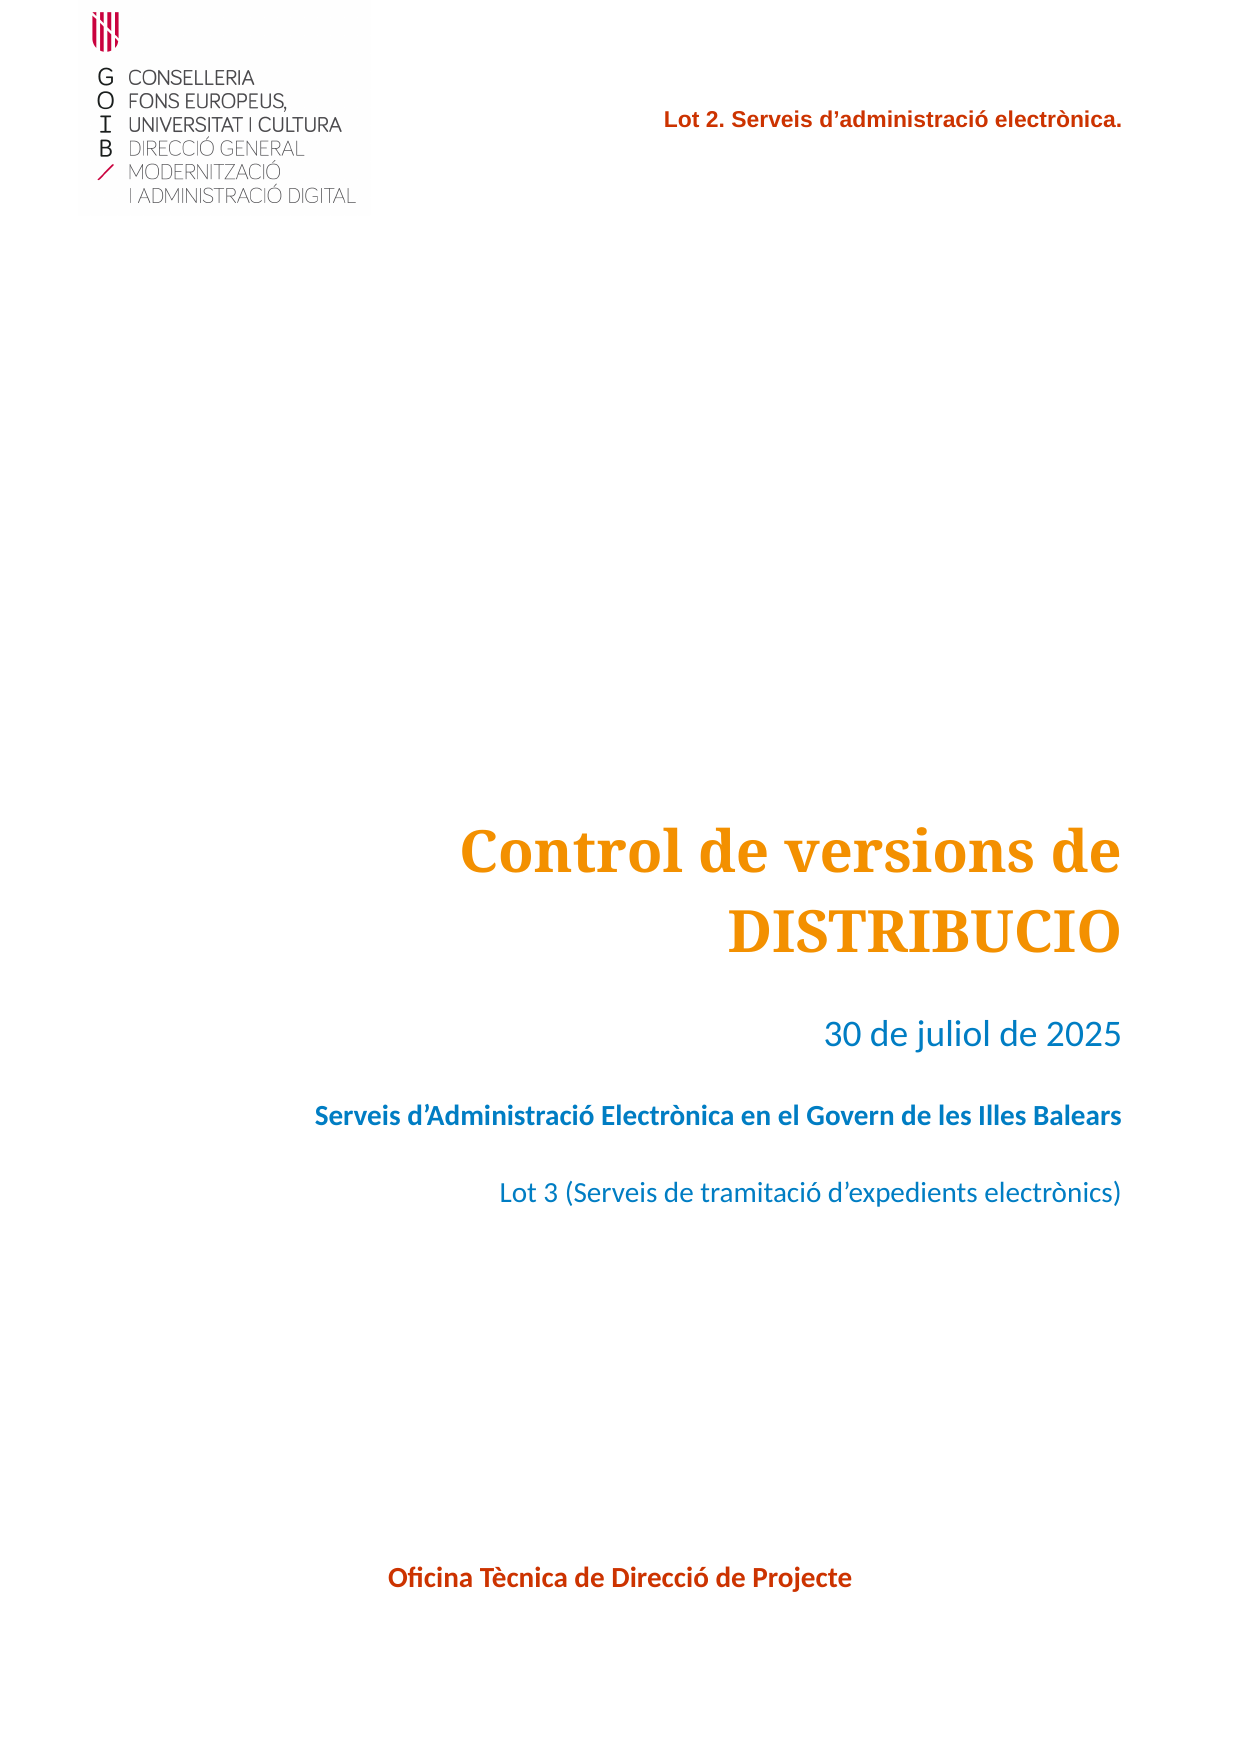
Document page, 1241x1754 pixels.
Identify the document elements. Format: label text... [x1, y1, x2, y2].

text Oficina Tècnica de Direcció de Projecte [118, 1559, 1122, 1594]
text Control de versions de DISTRIBUCIO [118, 810, 1122, 969]
text 30 de juliol de 2025 [118, 1010, 1122, 1056]
picture [77, 0, 371, 216]
text Serveis d’Administració Electrònica en el Govern de les Illes Balears [118, 1097, 1122, 1133]
text Lot 3 (Serveis de tramitació d’expedients electrònics) [118, 1174, 1122, 1210]
